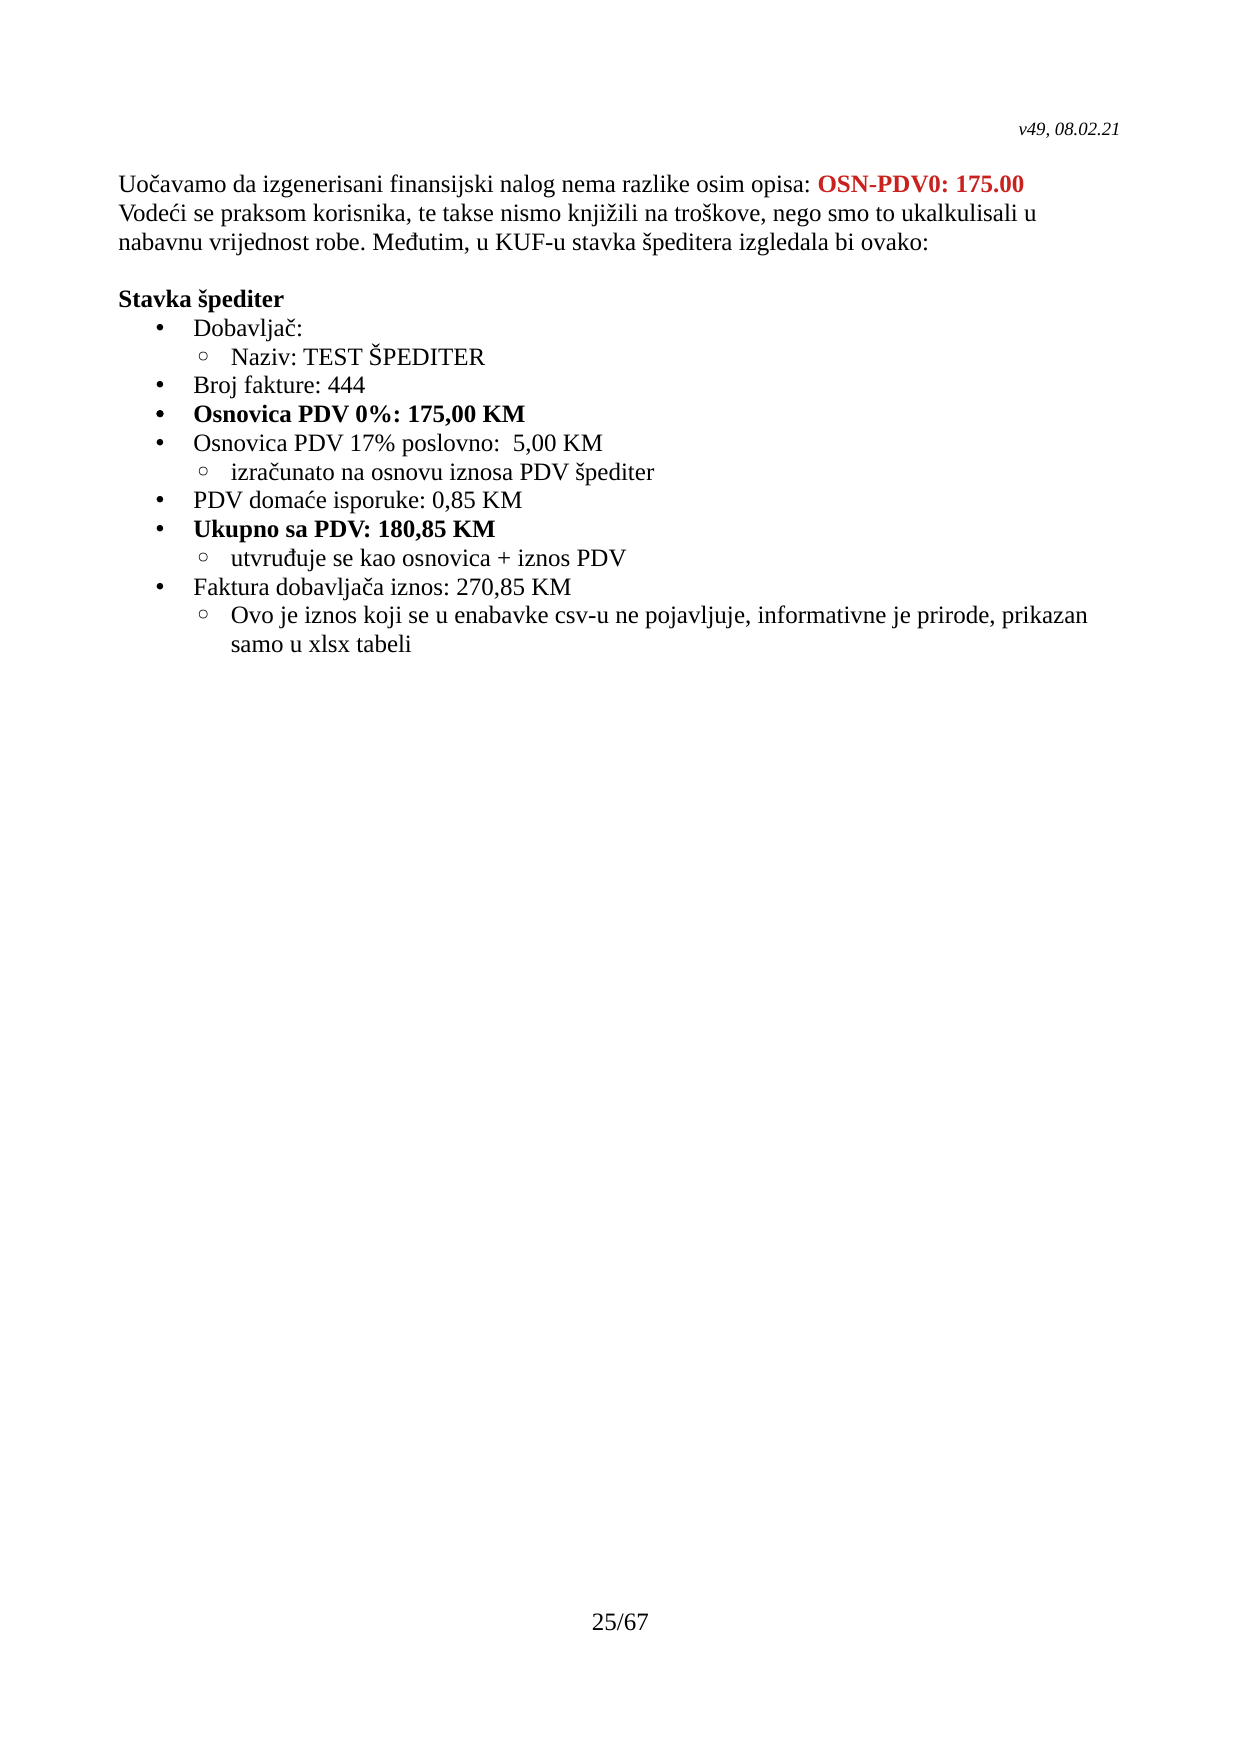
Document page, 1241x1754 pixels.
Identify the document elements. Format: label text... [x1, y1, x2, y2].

text Stavka špediter [118, 284, 1122, 313]
list utvruđuje se kao osnovica + iznos PDV [193, 543, 1122, 572]
list PDV domaće isporuke: 0,85 KM [156, 485, 1122, 514]
list Osnovica PDV 0%: 175,00 KM [156, 399, 1122, 428]
list Ukupno sa PDV: 180,85 KM [156, 514, 1122, 543]
text Vodeći se praksom korisnika, te takse nismo knjižili na troškove, nego smo to ukalkulisali u nabavnu vrijednost robe. Međutim, u KUF-u stavka špeditera izgledala bi ovako: [118, 198, 1122, 255]
text Uočavamo da izgenerisani finansijski nalog nema razlike osim opisa: OSN-PDV0: 175.00 [118, 169, 1122, 198]
list Ovo je iznos koji se u enabavke csv-u ne pojavljuje, informativne je prirode, prikazan samo u xlsx tabeli [193, 600, 1122, 658]
list Broj fakture: 444 [156, 370, 1122, 399]
list Naziv: TEST ŠPEDITER [193, 342, 1122, 370]
list Dobavljač: [156, 313, 1122, 342]
list izračunato na osnovu iznosa PDV špediter [193, 457, 1122, 485]
list Osnovica PDV 17% poslovno: 5,00 KM [156, 428, 1122, 457]
list Faktura dobavljača iznos: 270,85 KM [156, 572, 1122, 600]
